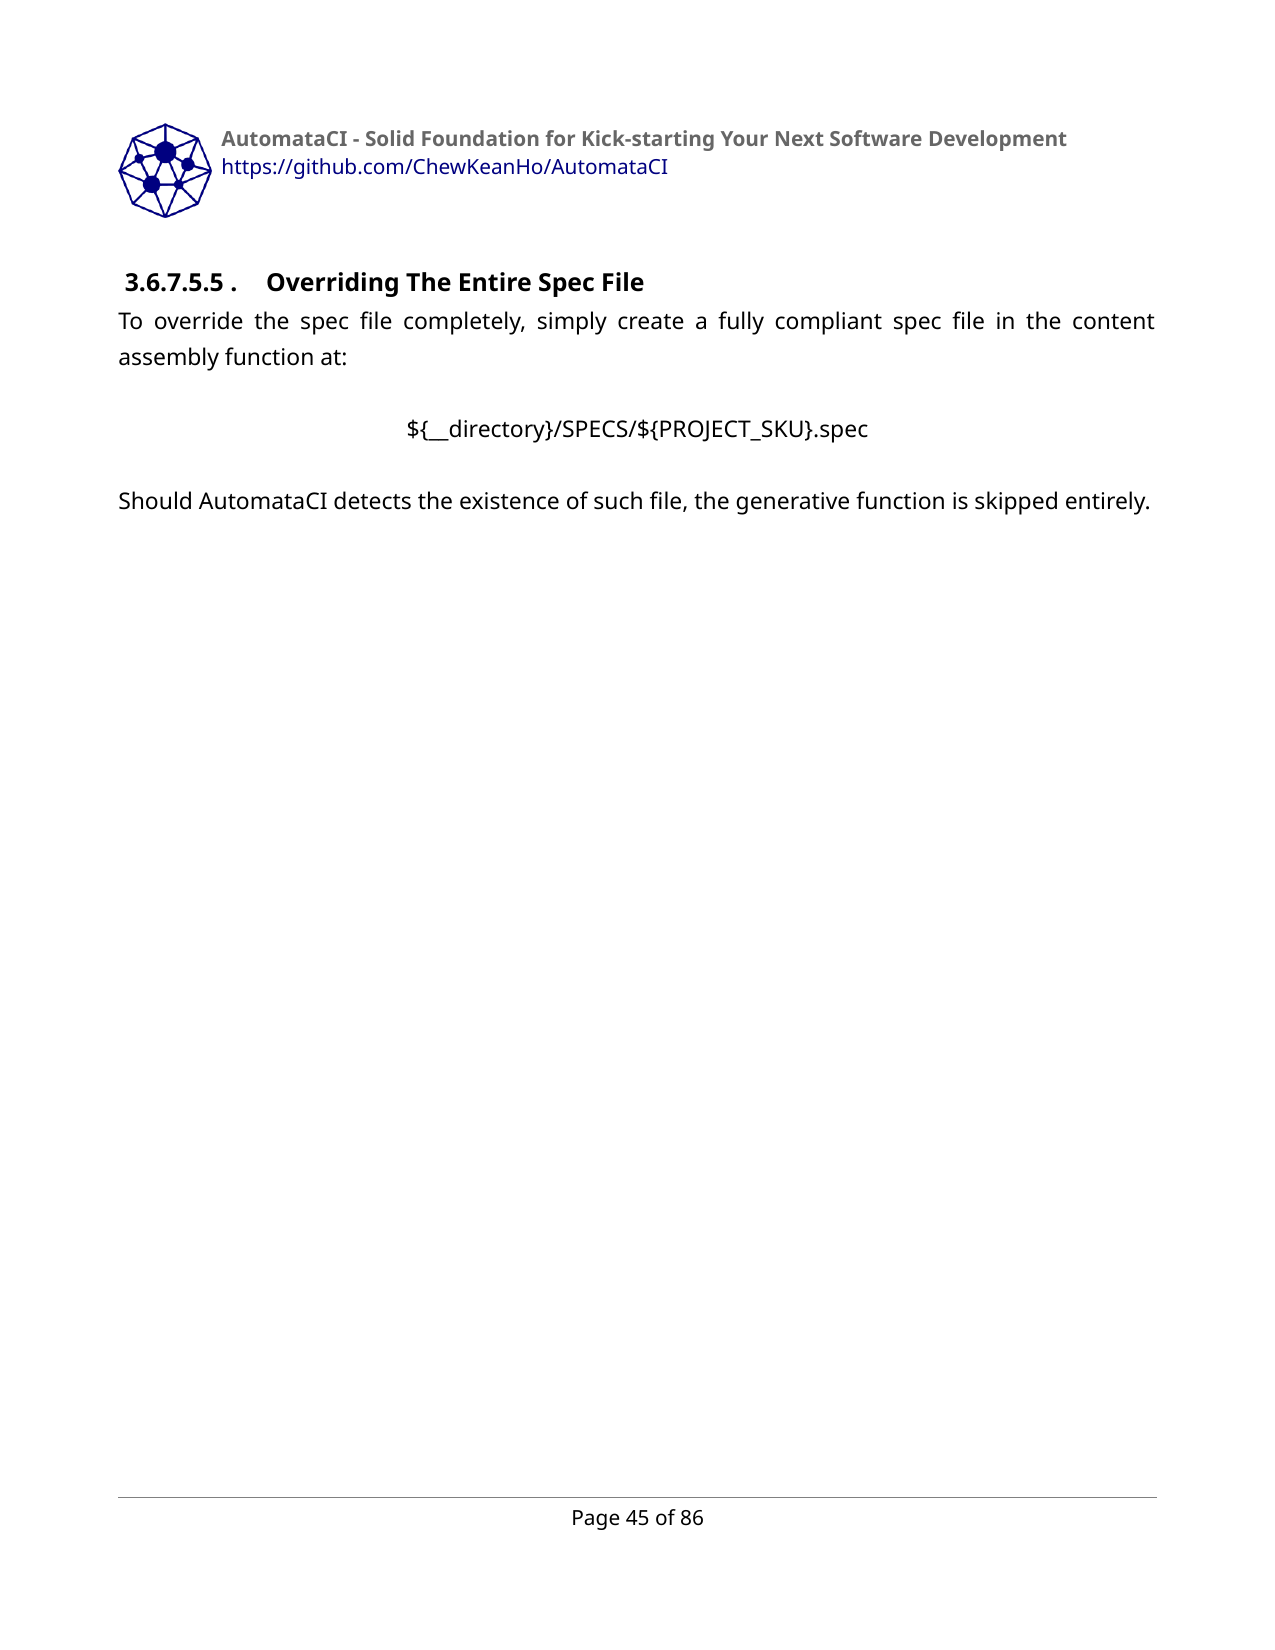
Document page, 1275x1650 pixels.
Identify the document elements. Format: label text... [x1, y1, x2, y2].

text ${__directory}/SPECS/${PROJECT_SKU}.spec [118, 413, 1157, 444]
text Should AutomataCI detects the existence of such file, the generative function is skipped entirely. [118, 485, 1157, 516]
text To override the spec file completely, simply create a fully compliant spec file in the content assembly function at: [118, 305, 1157, 372]
picture [118, 123, 212, 218]
subtitle Overriding The Entire Spec File [118, 265, 1157, 299]
